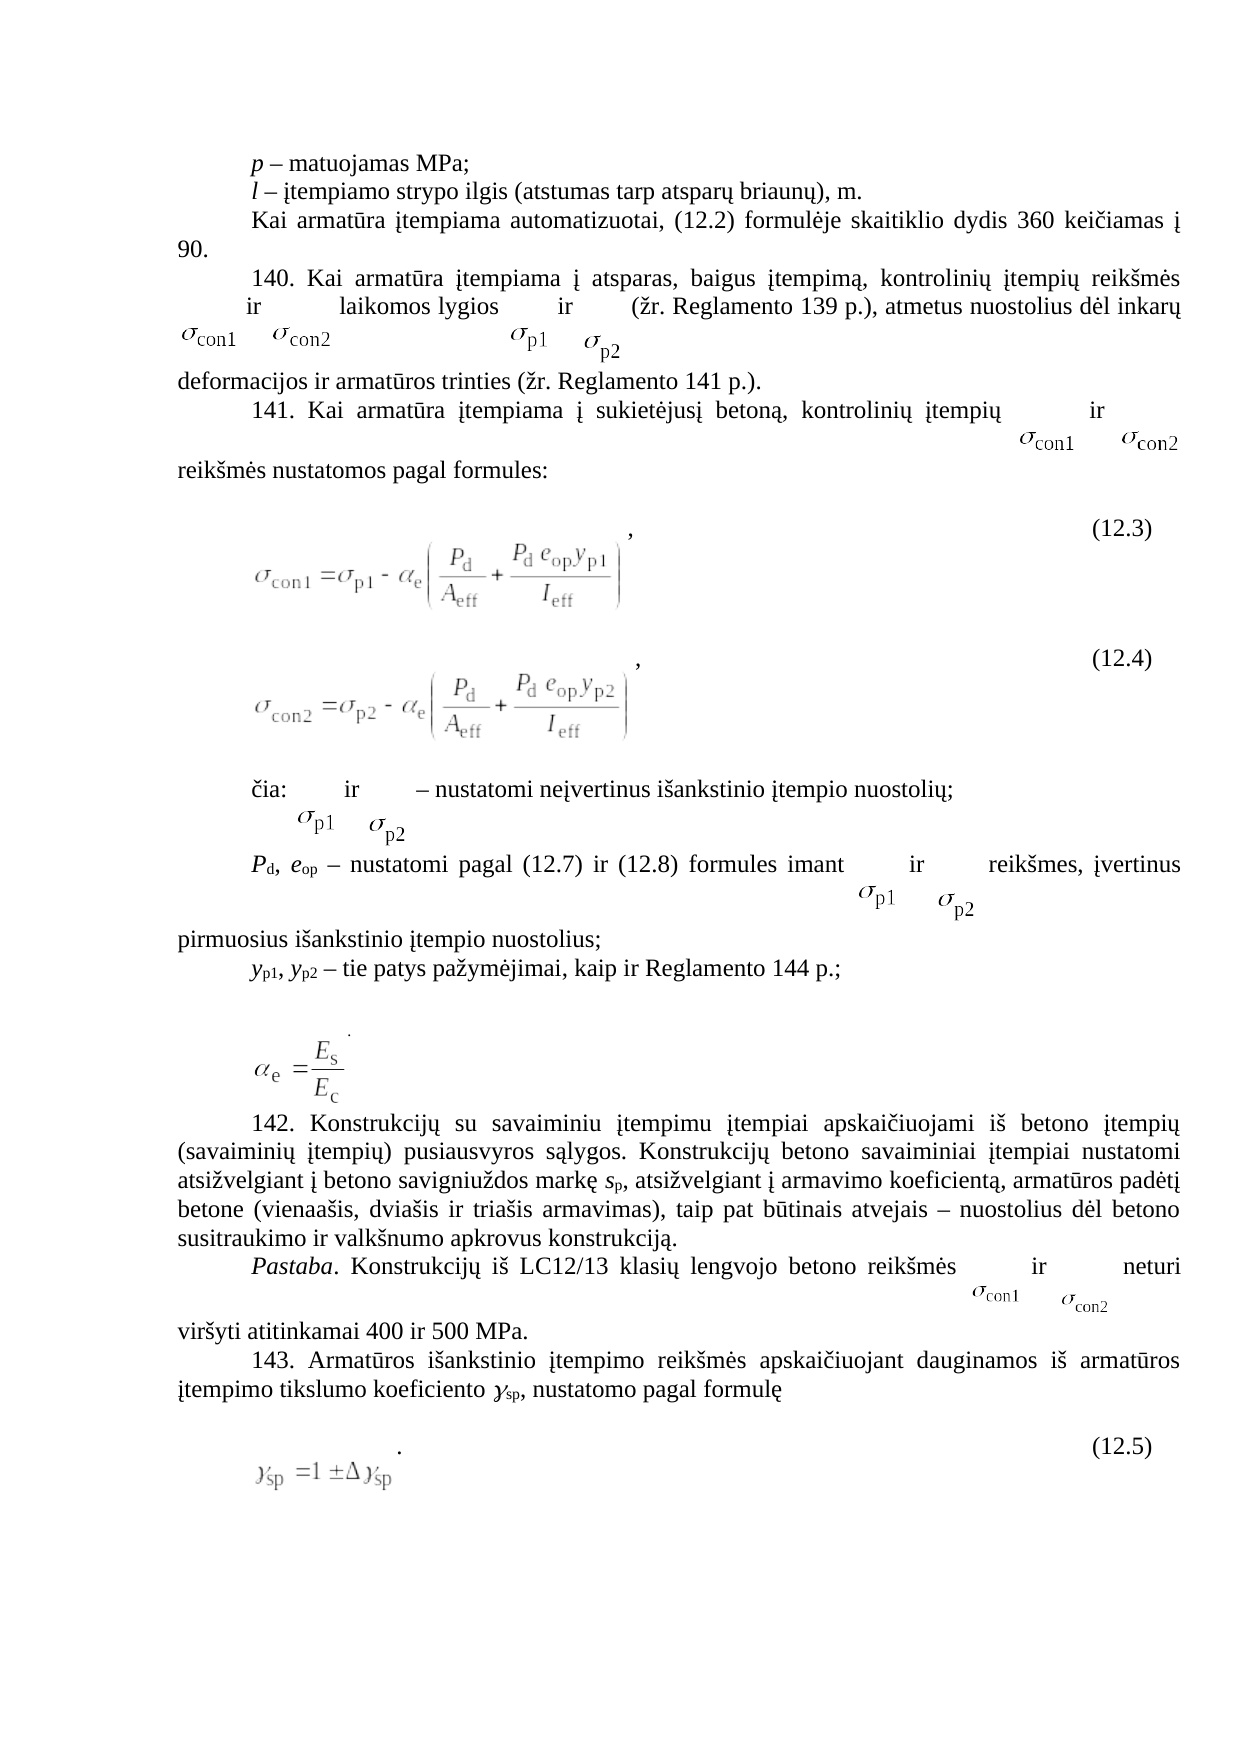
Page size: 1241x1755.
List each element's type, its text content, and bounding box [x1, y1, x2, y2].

text 141. Kai armatūra įtempiama į sukietėjusį betoną, kontrolinių įtempių ir reikšmės nustatomos pagal formules: [177, 395, 1181, 484]
text , (12.3) [177, 513, 1181, 615]
text l – įtempiamo strypo ilgis (atstumas tarp atsparų briaunų), m. [177, 176, 1181, 205]
text , (12.4) [177, 643, 1181, 746]
text p – matuojamas MPa; [177, 148, 1181, 176]
text čia: ir – nustatomi neįvertinus išankstinio įtempio nuostolių; [177, 774, 1181, 849]
text Kai armatūra įtempiama automatizuotai, (12.2) formulėje skaitiklio dydis 360 keičiamas į 90. [177, 205, 1181, 263]
text . (12.5) [177, 1431, 1181, 1497]
text Pastaba. Konstrukcijų iš LC12/13 klasių lengvojo betono reikšmės ir neturi viršyti atitinkamai 400 ir 500 MPa. [177, 1251, 1181, 1345]
text 142. Konstrukcijų su savaiminiu įtempimu įtempiai apskaičiuojami iš betono įtempių (savaiminių įtempių) pusiausvyros sąlygos. Konstrukcijų betono savaiminiai įtempiai nustatomi atsižvelgiant į betono savigniuždos markę sp, atsižvelgiant į armavimo koeficientą, armatūros padėtį betone (vienaašis, dviašis ir triašis armavimas), taip pat būtinais atvejais – nuostolius dėl betono susitraukimo ir valkšnumo apkrovus konstrukciją. [177, 1108, 1181, 1251]
text . [177, 1011, 1181, 1108]
text 143. Armatūros išankstinio įtempimo reikšmės apskaičiuojant dauginamos iš armatūros įtempimo tikslumo koeficiento gsp, nustatomo pagal formulę [177, 1345, 1181, 1403]
text 140. Kai armatūra įtempiama į atsparas, baigus įtempimą, kontrolinių įtempių reikšmės ir laikomos lygios ir (žr. Reglamento 139 p.), atmetus nuostolius dėl inkarų deformacijos ir armatūros trinties (žr. Reglamento 141 p.). [177, 263, 1181, 395]
text yp1, yp2 – tie patys pažymėjimai, kaip ir Reglamento 144 p.; [177, 953, 1181, 982]
text Pd, eop – nustatomi pagal (12.7) ir (12.8) formules imant ir reikšmes, įvertinus pirmuosius išankstinio įtempio nuostolius; [177, 849, 1181, 953]
